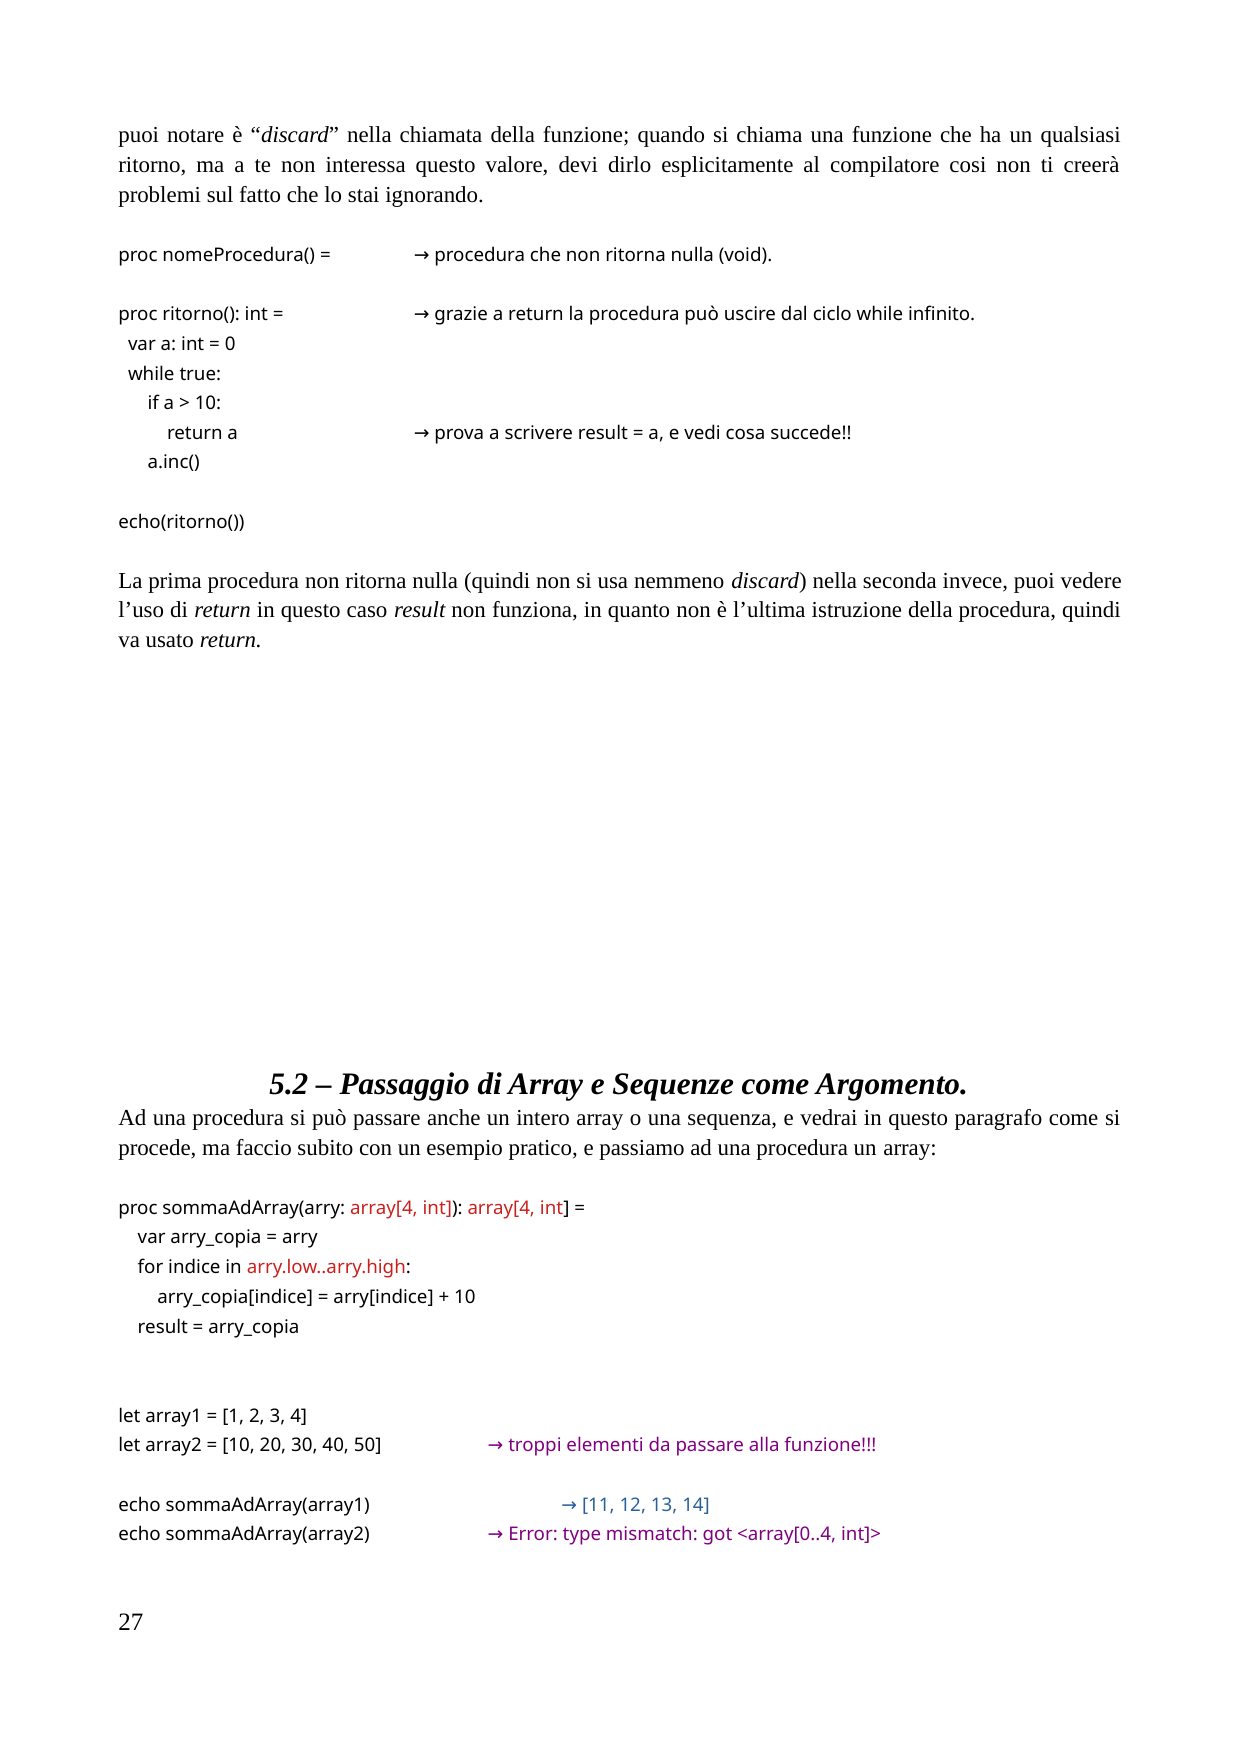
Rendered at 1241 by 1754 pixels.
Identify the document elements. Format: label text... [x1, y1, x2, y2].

text if a > 10: [118, 385, 1122, 415]
text echo sommaAdArray(array2) → Error: type mismatch: got <array[0..4, int]> [118, 1517, 1122, 1546]
text while true: [118, 356, 1122, 385]
text return a → prova a scrivere result = a, e vedi cosa succede!! [118, 415, 1122, 445]
text La prima procedura non ritorna nulla (quindi non si usa nemmeno discard) nella seconda invece, puoi vedere l’uso di return in questo caso result non funziona, in quanto non è l’ultima istruzione della procedura, quindi va usato return. [118, 563, 1122, 652]
text result = arry_copia [118, 1309, 1122, 1338]
text puoi notare è “discard” nella chiamata della funzione; quando si chiama una funzione che ha un qualsiasi ritorno, ma a te non interessa questo valore, devi dirlo esplicitamente al compilatore cosi non ti creerà problemi sul fatto che lo stai ignorando. [118, 118, 1122, 207]
text arry_copia[indice] = arry[indice] + 10 [118, 1279, 1122, 1309]
text for indice in arry.low..arry.high: [118, 1249, 1122, 1279]
text 5.2 – Passaggio di Array e Sequenze come Argomento. [118, 1065, 1122, 1101]
text proc nomeProcedura() = → procedura che non ritorna nulla (void). [118, 237, 1122, 267]
text proc ritorno(): int = → grazie a return la procedura può uscire dal ciclo while infinito. [118, 296, 1122, 326]
text let array2 = [10, 20, 30, 40, 50] → troppi elementi da passare alla funzione!!! [118, 1427, 1122, 1457]
text var arry_copia = arry [118, 1220, 1122, 1249]
text var a: int = 0 [118, 326, 1122, 356]
text proc sommaAdArray(arry: array[4, int]): array[4, int] = [118, 1190, 1122, 1220]
text echo(ritorno()) [118, 504, 1122, 534]
text echo sommaAdArray(array1) → [11, 12, 13, 14] [118, 1487, 1122, 1517]
text let array1 = [1, 2, 3, 4] [118, 1398, 1122, 1427]
text Ad una procedura si può passare anche un intero array o una sequenza, e vedrai in questo paragrafo come si procede, ma faccio subito con un esempio pratico, e passiamo ad una procedura un array: [118, 1101, 1122, 1160]
text a.inc() [118, 445, 1122, 474]
